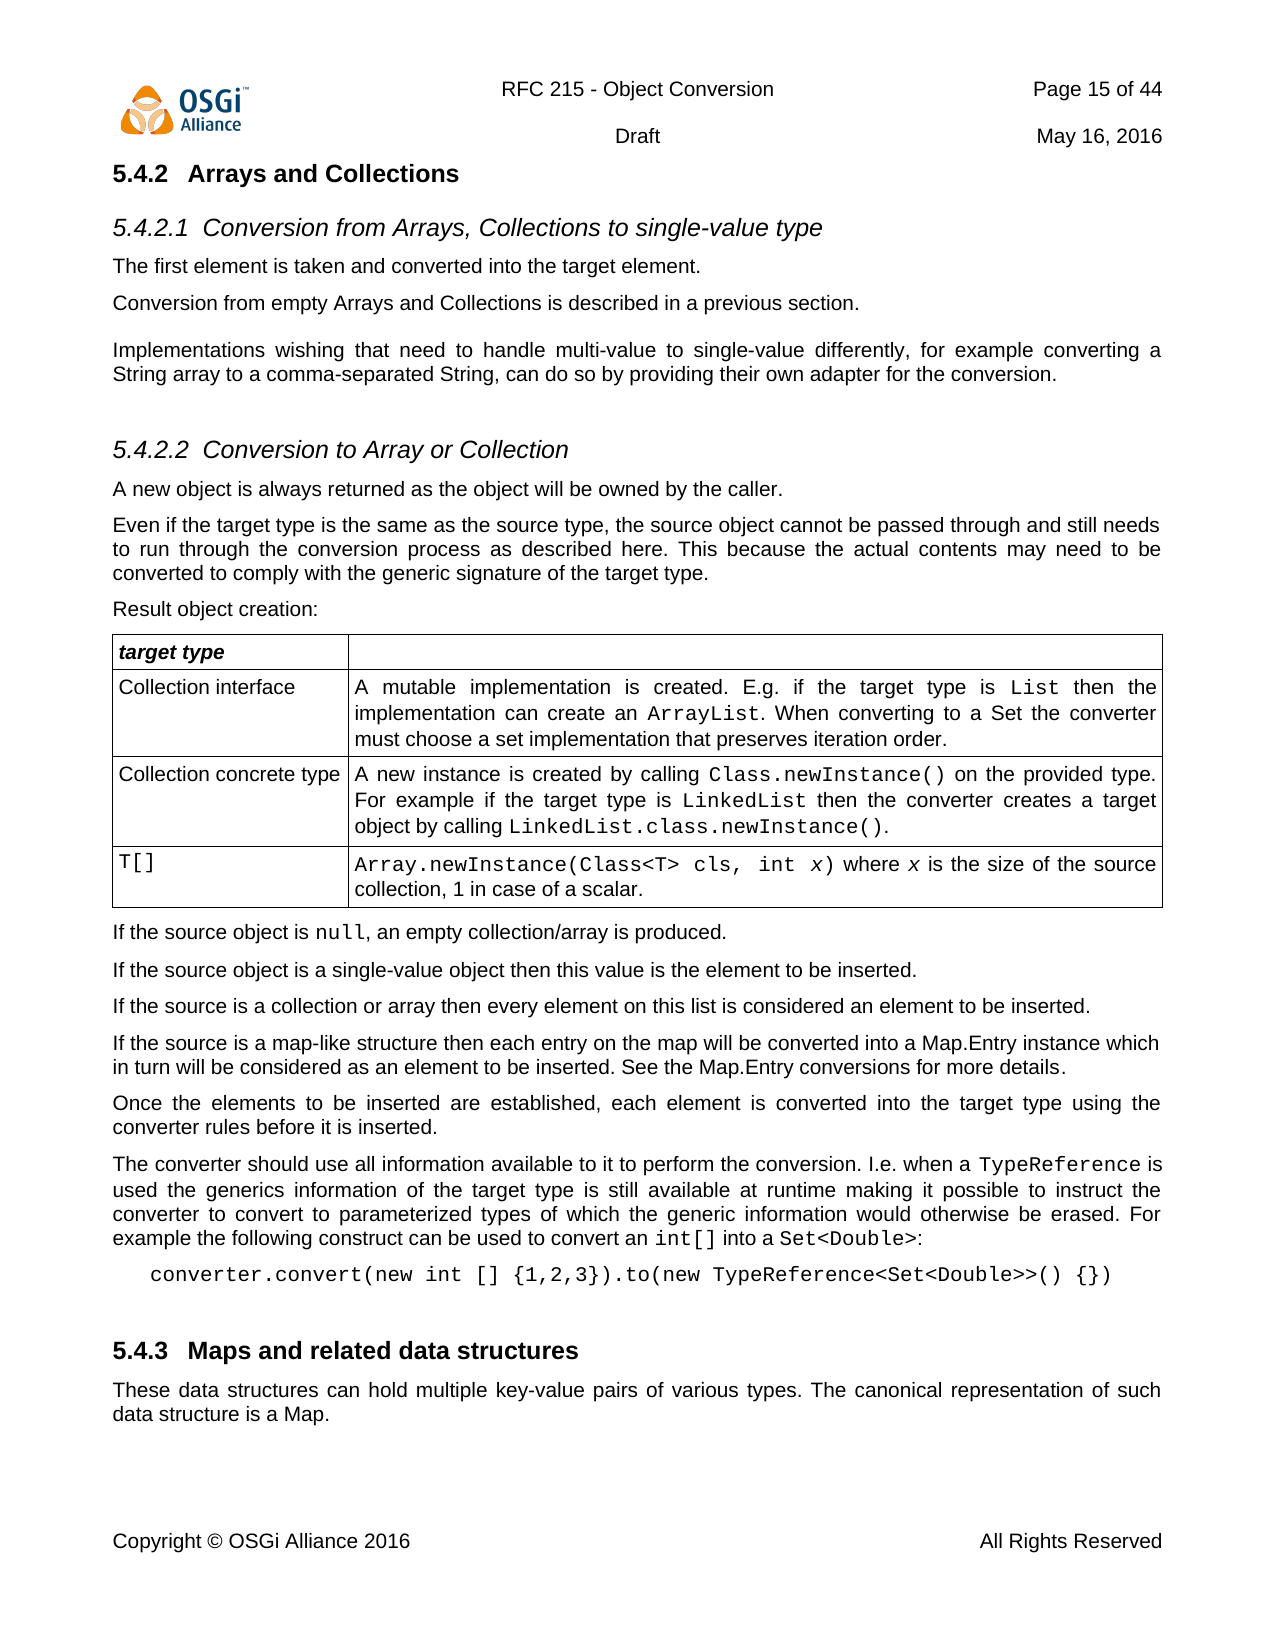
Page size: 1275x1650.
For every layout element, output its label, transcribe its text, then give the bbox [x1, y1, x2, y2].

text Result object creation: [112, 597, 1162, 621]
text converter.convert(new int [] {1,2,3}).to(new TypeReference<Set<Double>>() {}) [112, 1264, 1162, 1287]
text A new object is always returned as the object will be owned by the caller. [112, 476, 1162, 500]
table_cell A mutable implementation is created. E.g. if the target type is List then the implementation can create an ArrayList. When converting to a Set the converter must choose a set implementation that preserves iteration order. [349, 670, 1162, 756]
subtitle Arrays and Collections [112, 159, 1162, 188]
text The converter should use all information available to it to perform the conversion. I.e. when a TypeReference is used the generics information of the target type is still available at runtime making it possible to instruct the converter to convert to parameterized types of which the generic information would otherwise be erased. For example the following construct can be used to convert an int[] into a Set<Double>: [112, 1152, 1162, 1251]
text Once the elements to be inserted are established, each element is converted into the target type using the converter rules before it is inserted. [112, 1091, 1162, 1139]
table_cell Collection interface [113, 670, 348, 756]
text If the source object is a single-value object then this value is the element to be inserted. [112, 958, 1162, 982]
text These data structures can hold multiple key-value pairs of various types. The canonical representation of such data structure is a Map. [112, 1377, 1162, 1425]
picture [113, 78, 257, 142]
table_cell Collection concrete type [113, 757, 348, 846]
text Conversion from empty Arrays and Collections is described in a previous section. [112, 290, 1162, 314]
subtitle Maps and related data structures [112, 1336, 1162, 1365]
text If the source object is null, an empty collection/array is produced. [112, 919, 1162, 945]
text Even if the target type is the same as the source type, the source object cannot be passed through and still needs to run through the conversion process as described here. This because the actual contents may need to be converted to comply with the generic signature of the target type. [112, 513, 1162, 585]
table_cell T[] [113, 847, 348, 907]
table_cell A new instance is created by calling Class.newInstance() on the provided type. For example if the target type is LinkedList then the converter creates a target object by calling LinkedList.class.newInstance(). [349, 757, 1162, 846]
text If the source is a map-like structure then each entry on the map will be converted into a Map.Entry instance which in turn will be considered as an element to be inserted. See the Map.Entry conversions for more details. [112, 1031, 1162, 1079]
text If the source is a collection or array then every element on this list is considered an element to be inserted. [112, 994, 1162, 1018]
text Implementations wishing that need to handle multi-value to single-value differently, for example converting a String array to a comma-separated String, can do so by providing their own adapter for the conversion. [112, 338, 1162, 386]
table_cell Array.newInstance(Class<T> cls, int x) where x is the size of the source collection, 1 in case of a scalar. [349, 847, 1162, 907]
table_header [349, 635, 1162, 669]
subtitle Conversion to Array or Collection [112, 435, 1162, 464]
subtitle Conversion from Arrays, Collections to single-value type [112, 213, 1162, 241]
text The first element is taken and converted into the target element. [112, 254, 1162, 278]
table_header target type [113, 635, 348, 669]
